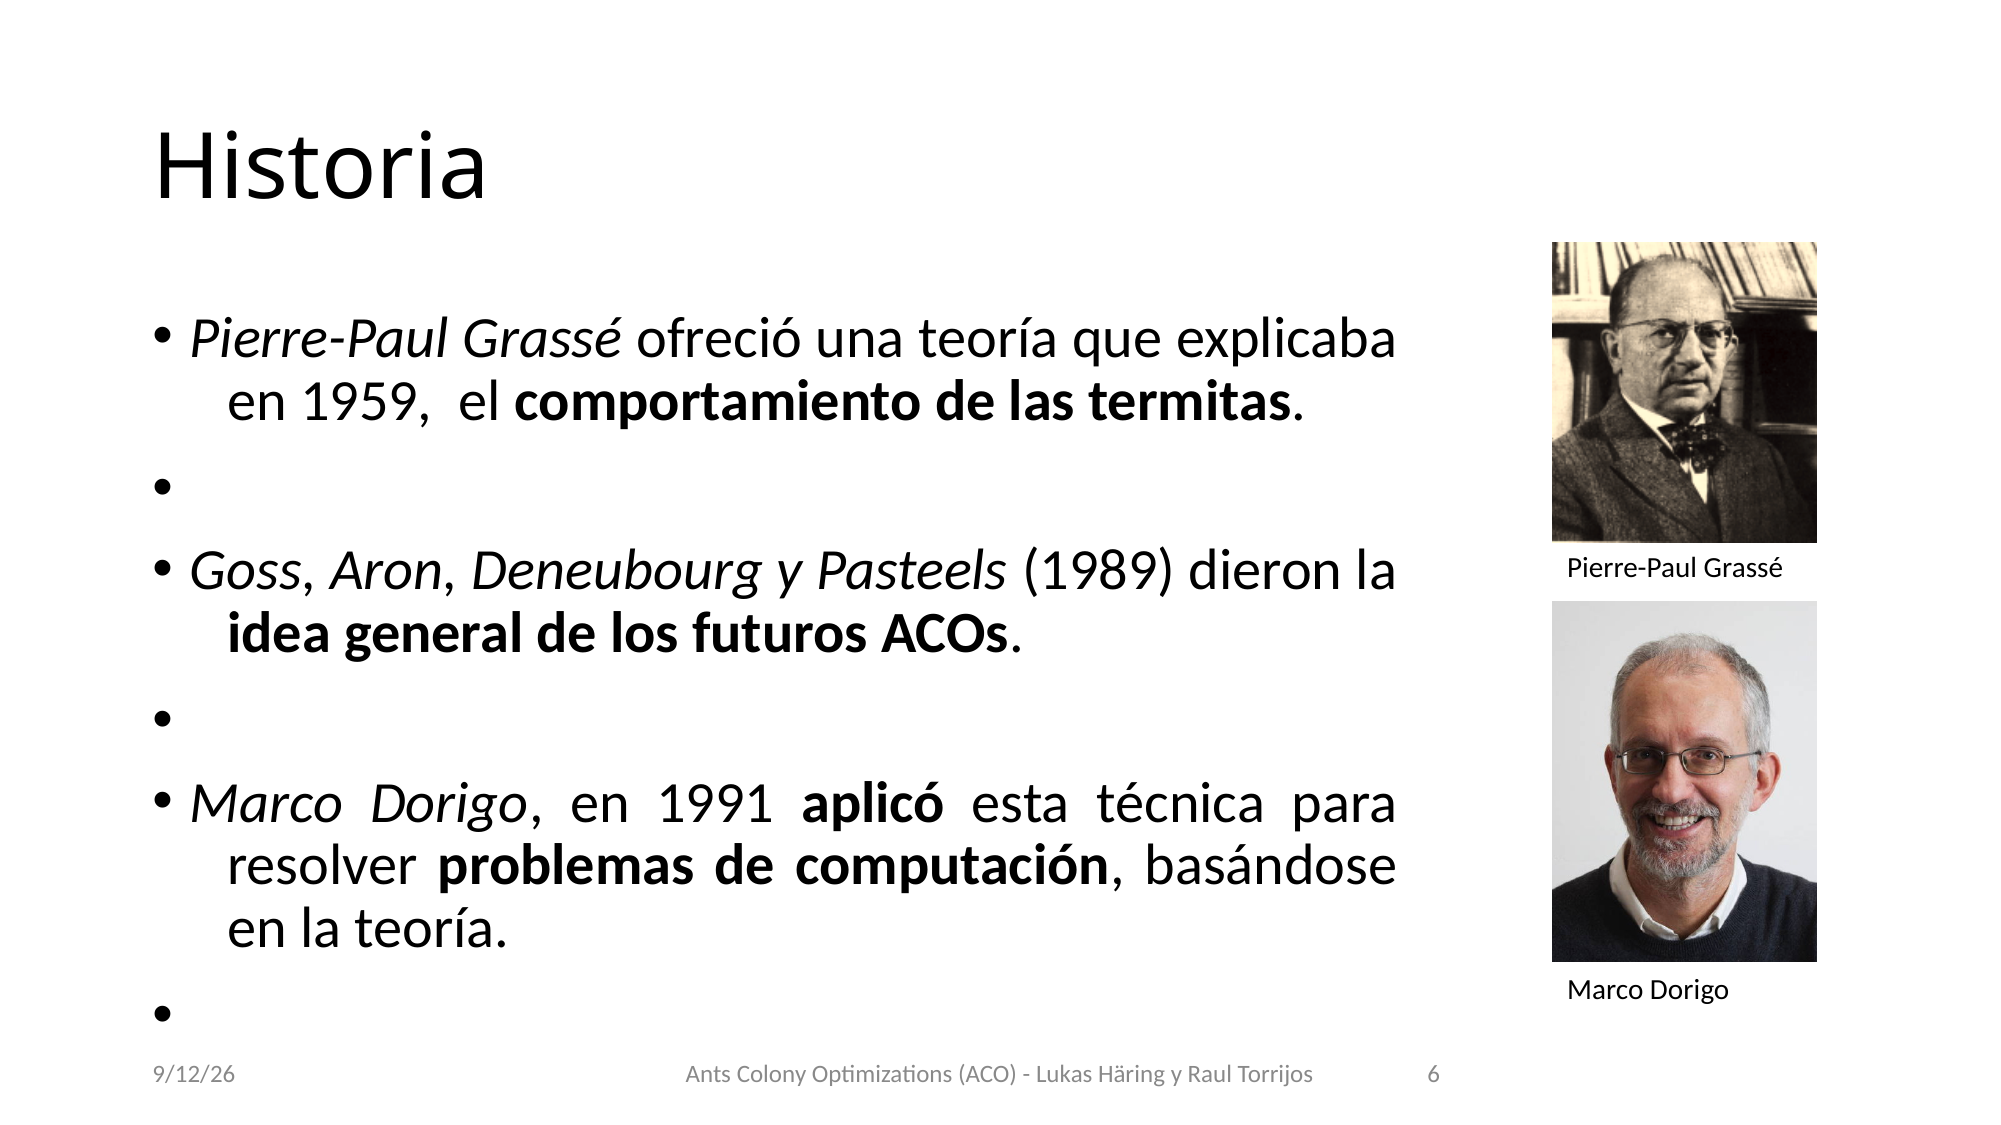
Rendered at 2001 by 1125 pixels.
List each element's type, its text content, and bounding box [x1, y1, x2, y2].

text_box 08/05/2019 [137, 1042, 588, 1103]
picture [1552, 601, 1817, 962]
text_box Ants Colony Optimizations (ACO) - Lukas Häring y Raul Torrijos [662, 1042, 1338, 1103]
picture [1552, 242, 1817, 540]
list Pierre-Paul Grassé ofreció una teoría que explicaba en 1959, el comportamiento de las termitas. Goss, Aron, Deneubourg y Pasteels (1989) dieron la idea general de los futuros ACOs. Marco Dorigo, en 1991 aplicó esta técnica para resolver problemas de computación, basándose en la teoría. [137, 299, 1413, 1014]
text_box [1412, 1042, 1863, 1103]
title Historia [137, 59, 1863, 278]
text_box Marco Dorigo [1552, 962, 1817, 1014]
text_box Pierre-Paul Grassé [1552, 540, 1817, 592]
